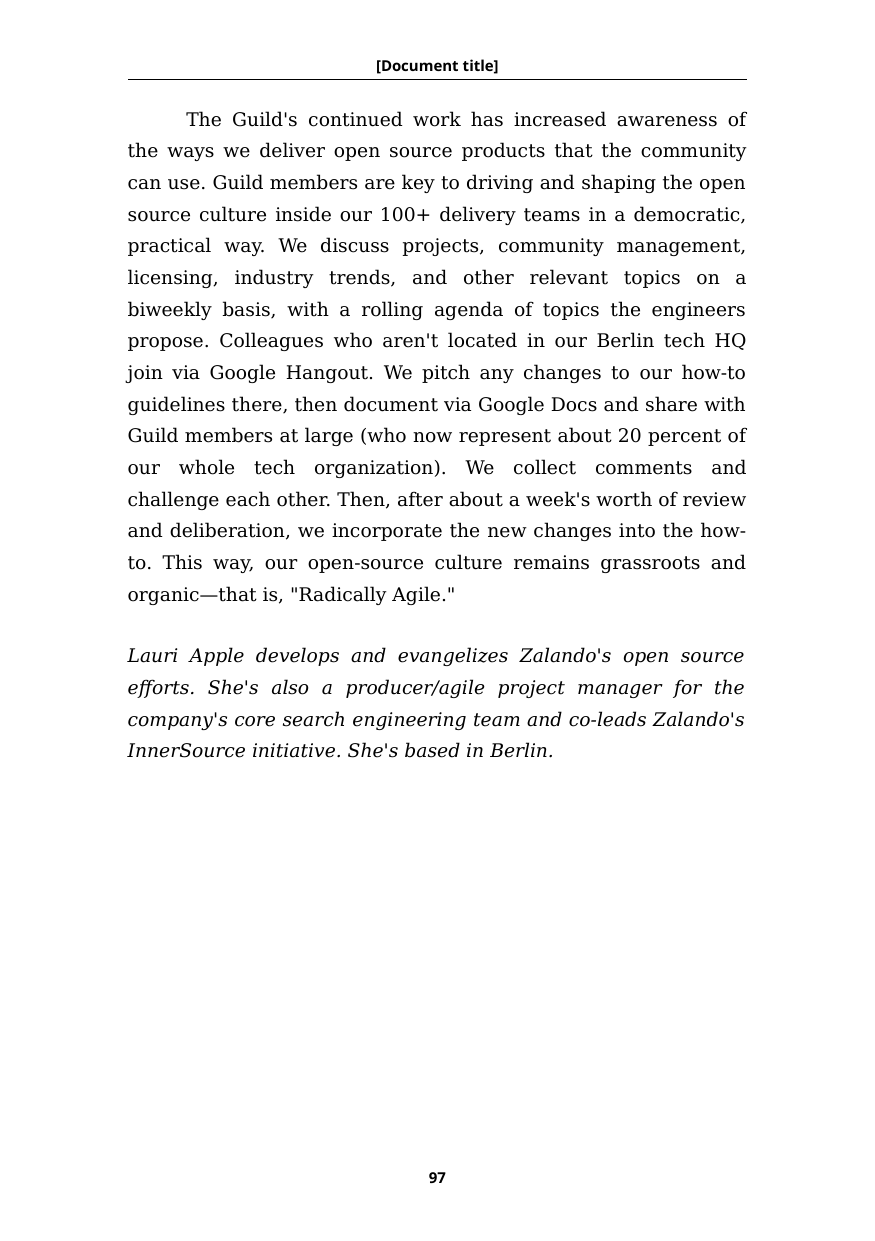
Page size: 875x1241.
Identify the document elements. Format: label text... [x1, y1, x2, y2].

text Lauri Apple develops and evangelizes Zalando's open source efforts. She's also a producer/agile project manager for the company's core search engineering team and co-leads Zalando's InnerSource initiative. She's based in Berlin. [127, 645, 747, 762]
text The Guild's continued work has increased awareness of the ways we deliver open source products that the community can use. Guild members are key to driving and shaping the open source culture inside our 100+ delivery teams in a democratic, practical way. We discuss projects, community management, licensing, industry trends, and other relevant topics on a biweekly basis, with a rolling agenda of topics the engineers propose. Colleagues who aren't located in our Berlin tech HQ join via Google Hangout. We pitch any changes to our how-to guidelines there, then document via Google Docs and share with Guild members at large (who now represent about 20 percent of our whole tech organization). We collect comments and challenge each other. Then, after about a week's worth of review and deliberation, we incorporate the new changes into the how-to. This way, our open-source culture remains grassroots and organic—that is, "Radically Agile." [127, 109, 747, 606]
